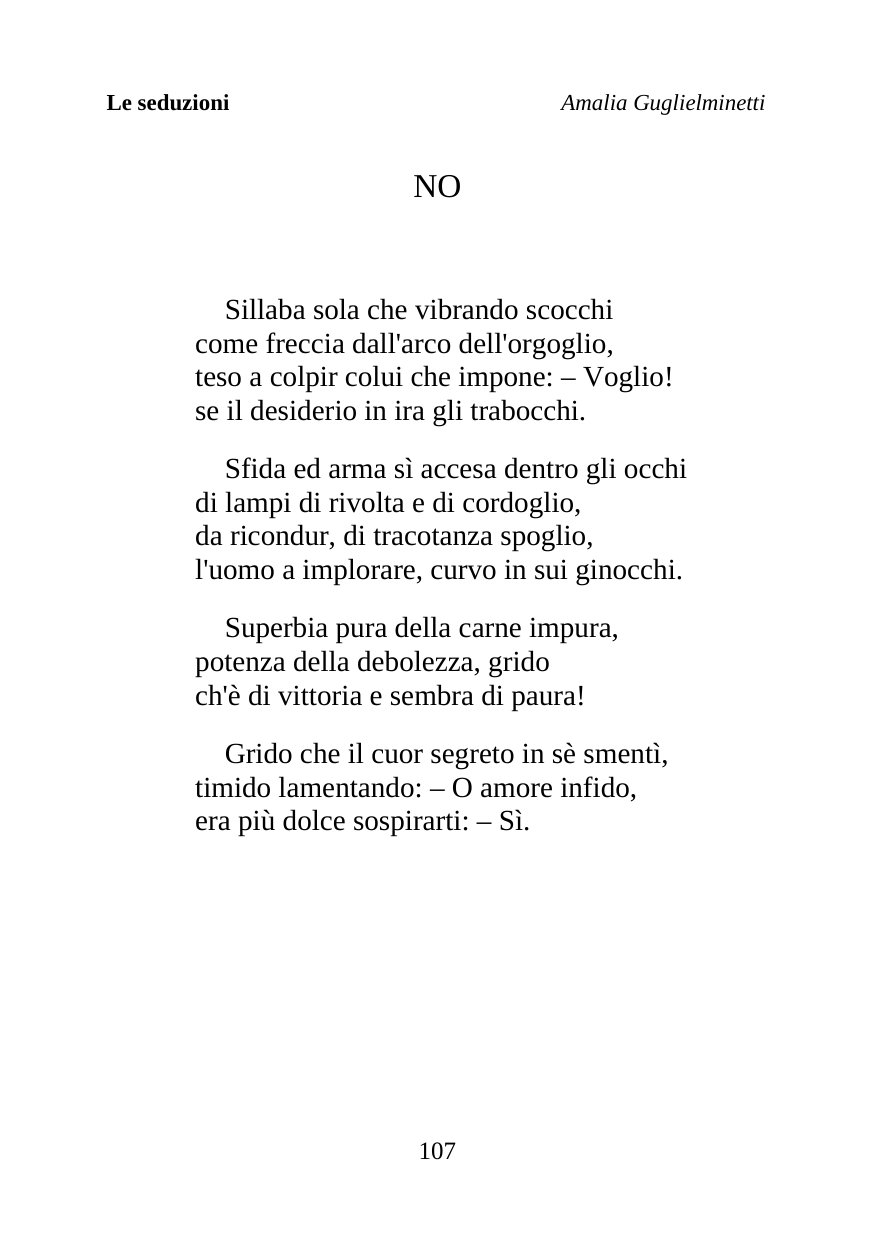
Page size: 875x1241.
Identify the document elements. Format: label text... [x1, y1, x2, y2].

text Grido che il cuor segreto in sè smentì, timido lamentando: – O amore infido, era più dolce sospirarti: – Sì. [195, 736, 768, 837]
text Sillaba sola che vibrando scocchi come freccia dall'arco dell'orgoglio, teso a colpir colui che impone: – Voglio! se il desiderio in ira gli trabocchi. [195, 292, 768, 426]
subtitle NO [106, 166, 768, 205]
text Superbia pura della carne impura, potenza della debolezza, grido ch'è di vittoria e sembra di paura! [195, 611, 768, 711]
text Sfida ed arma sì accesa dentro gli occhi di lampi di rivolta e di cordoglio, da ricondur, di tracotanza spoglio, l'uomo a implorare, curvo in sui ginocchi. [195, 451, 768, 586]
